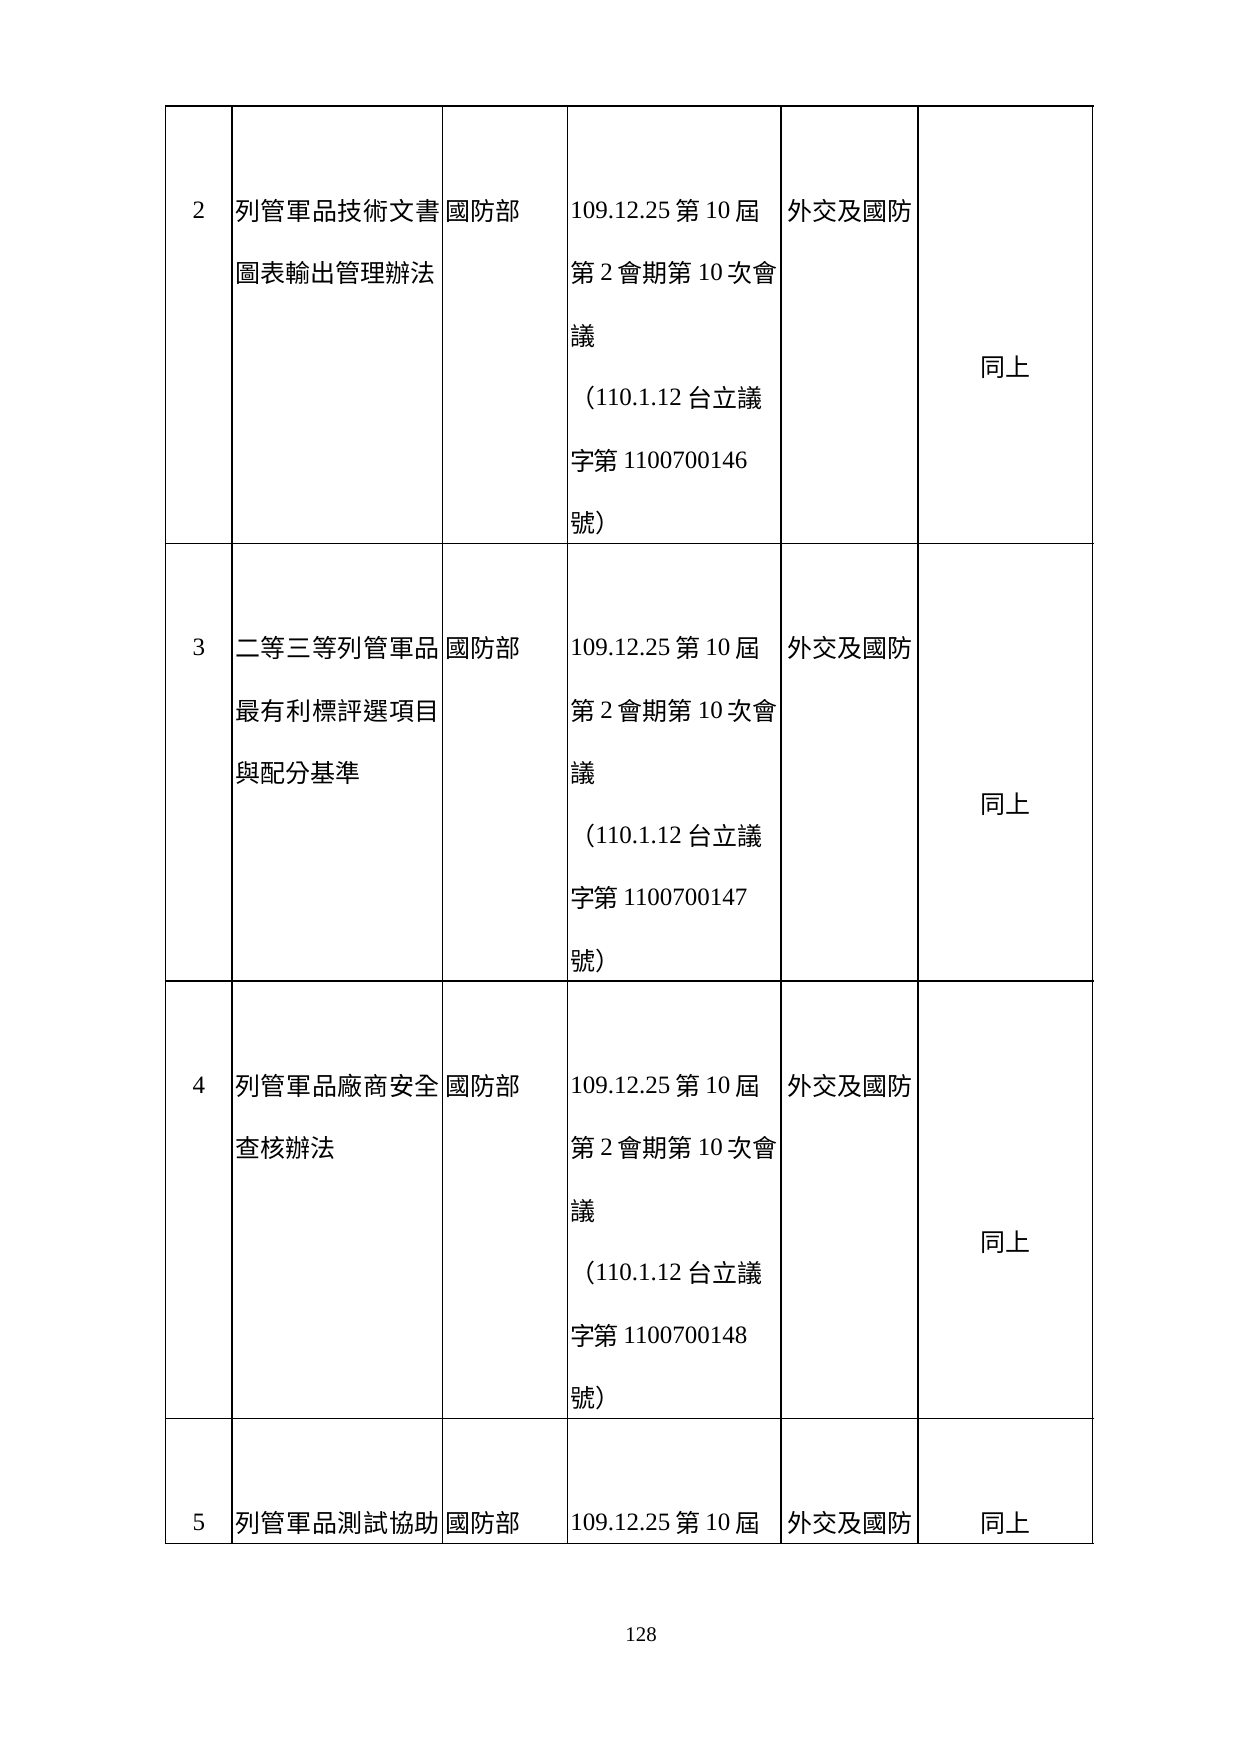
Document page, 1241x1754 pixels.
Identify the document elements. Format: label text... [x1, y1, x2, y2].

table_cell 列管軍品測試協助 [233, 1419, 442, 1543]
table_cell 國防部 [443, 982, 567, 1418]
table_cell 109.12.25第10屆 [568, 1419, 780, 1543]
table_cell 109.12.25第10屆第2會期第10次會議 （110.1.12台立議 字第1100700148號） [568, 982, 780, 1418]
table_cell 外交及國防 [782, 107, 917, 543]
table_cell 外交及國防 [782, 982, 917, 1418]
table_cell 外交及國防 [782, 1419, 917, 1543]
table_cell 109.12.25第10屆第2會期第10次會議 （110.1.12台立議 字第1100700146號） [568, 107, 780, 543]
table_cell 109.12.25第10屆第2會期第10次會議 （110.1.12台立議 字第1100700147號） [568, 544, 780, 980]
table_cell 國防部 [443, 544, 567, 980]
table_cell 同上 [919, 982, 1092, 1418]
table_cell 國防部 [443, 107, 567, 543]
table_cell 3 [166, 544, 231, 980]
table_cell 4 [166, 982, 231, 1418]
table_cell 列管軍品廠商安全查核辦法 [233, 982, 442, 1418]
table_cell 二等三等列管軍品最有利標評選項目與配分基準 [233, 544, 442, 980]
table_cell 同上 [919, 1419, 1092, 1543]
table_cell 列管軍品技術文書圖表輸出管理辦法 [233, 107, 442, 543]
table_cell 外交及國防 [782, 544, 917, 980]
table_cell 同上 [919, 107, 1092, 543]
table_cell 同上 [919, 544, 1092, 980]
table_cell 5 [166, 1419, 231, 1543]
table_cell 國防部 [443, 1419, 567, 1543]
table_cell 2 [166, 107, 231, 543]
